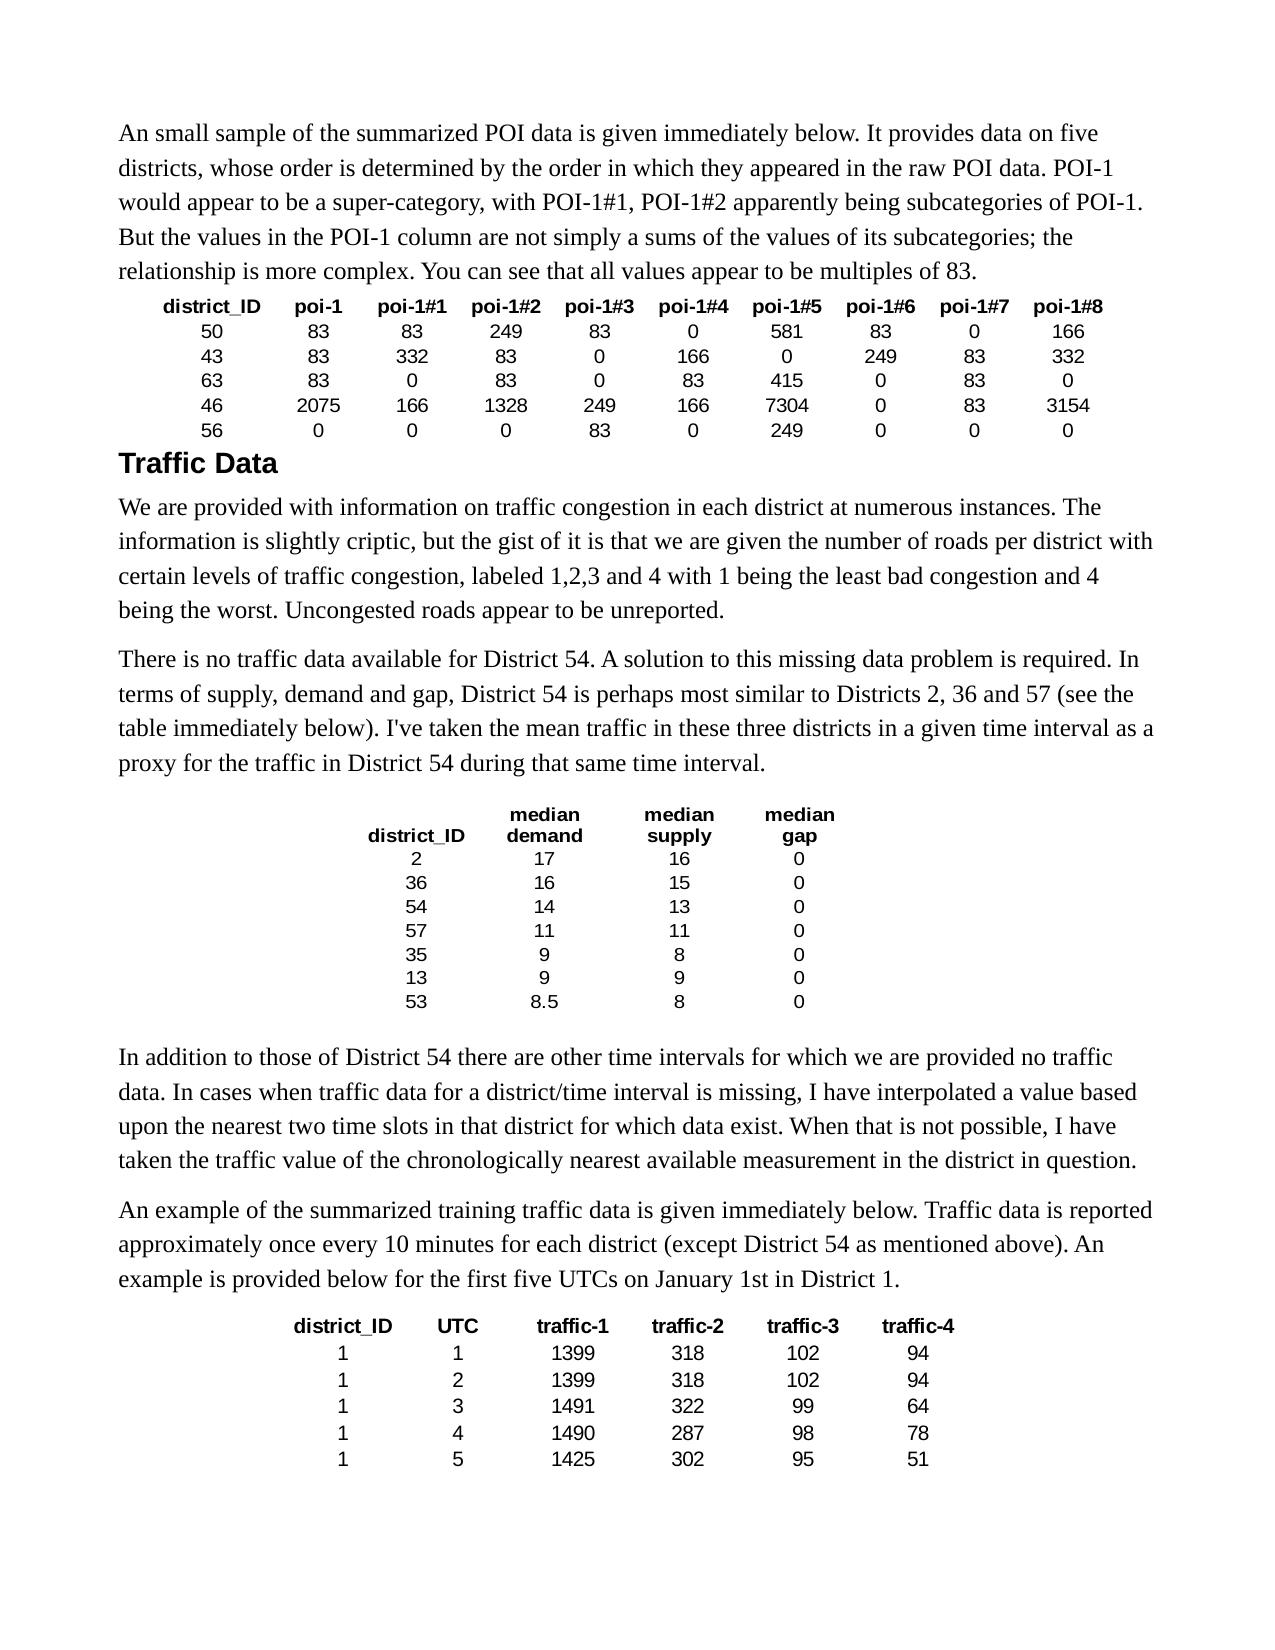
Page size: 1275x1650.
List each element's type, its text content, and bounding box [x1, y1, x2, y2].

text An example of the summarized training traffic data is given immediately below. Traffic data is reported approximately once every 10 minutes for each district (except District 54 as mentioned above). An example is provided below for the first five UTCs on January 1st in District 1. [118, 1195, 1157, 1292]
text There is no traffic data available for District 54. A solution to this missing data problem is required. In terms of supply, demand and gap, District 54 is perhaps most similar to Districts 2, 36 and 57 (see the table immediately below). I've taken the mean traffic in these three districts in a given time interval as a proxy for the traffic in District 54 during that same time interval. [118, 644, 1157, 777]
subtitle Traffic Data [118, 353, 1157, 479]
text In addition to those of District 54 there are other time intervals for which we are provided no traffic data. In cases when traffic data for a district/time interval is missing, I have interpolated a value based upon the nearest two time slots in that district for which data exist. When that is not possible, I have taken the traffic value of the chronologically nearest available measurement in the district in question. [118, 1042, 1157, 1174]
text An small sample of the summarized POI data is given immediately below. It provides data on five districts, whose order is determined by the order in which they appeared in the raw POI data. POI-1 would appear to be a super-category, with POI-1#1, POI-1#2 apparently being subcategories of POI-1. But the values in the POI-1 column are not simply a sums of the values of its subcategories; the relationship is more complex. You can see that all values appear to be multiples of 83. [118, 118, 1157, 285]
text We are provided with information on traffic congestion in each district at numerous instances. The information is slightly criptic, but the gist of it is that we are given the number of roads per district with certain levels of traffic congestion, labeled 1,2,3 and 4 with 1 being the least bad congestion and 4 being the worst. Uncongested roads appear to be unreported. [118, 492, 1157, 624]
